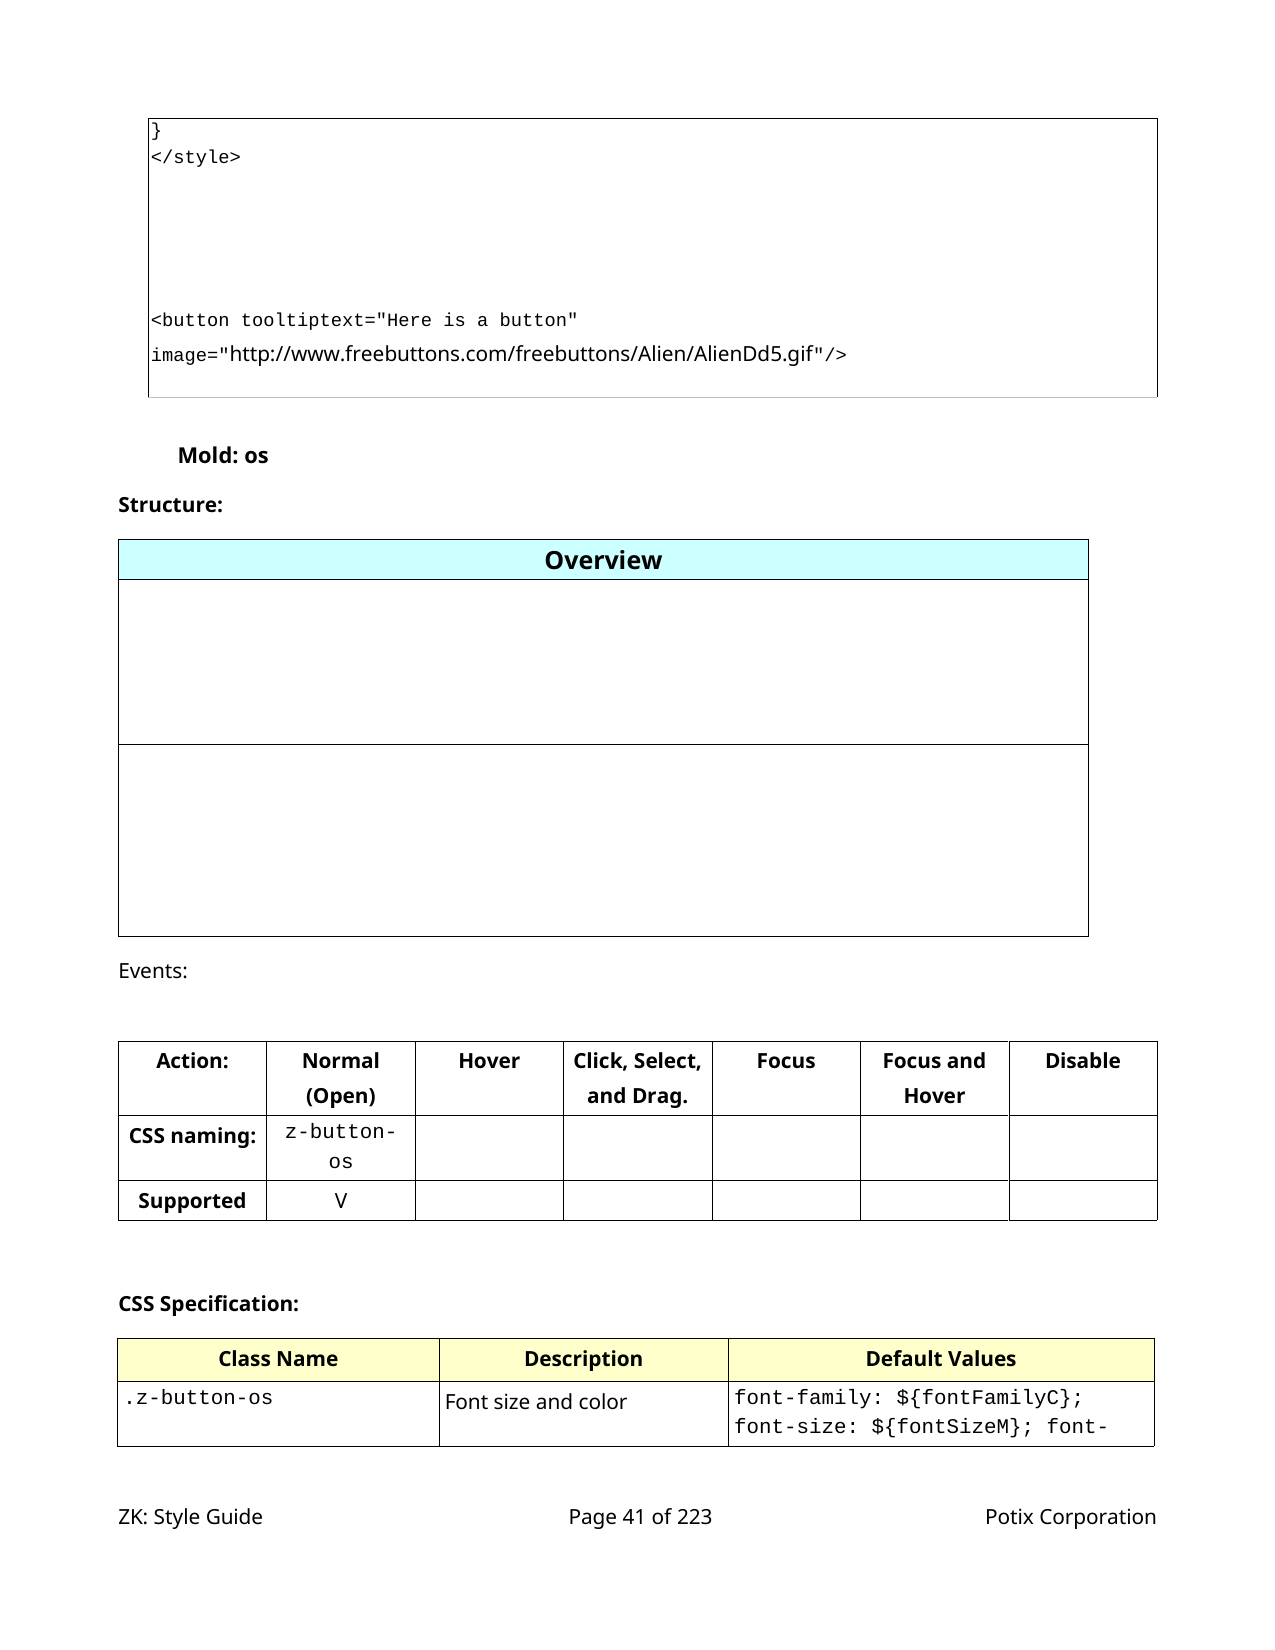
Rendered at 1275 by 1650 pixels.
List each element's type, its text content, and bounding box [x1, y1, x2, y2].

subtitle Mold: os [177, 440, 1157, 470]
table_header Overview [119, 540, 1088, 579]
table_cell V [267, 1181, 415, 1220]
text } [149, 119, 1157, 142]
table_header Hover [416, 1042, 563, 1115]
table_cell .z-button-os [118, 1382, 439, 1446]
text <button tooltiptext="Here is a button" image="http://www.freebuttons.com/freebuttons/Alien/AlienDd5.gif"/> [149, 172, 1157, 367]
text Structure: [118, 490, 1157, 519]
table_cell [713, 1181, 860, 1220]
text </style> [149, 145, 1157, 169]
table_cell CSS naming: [119, 1116, 266, 1180]
table_cell [1010, 1181, 1157, 1220]
table_cell [861, 1116, 1008, 1180]
table_header Click, Select, and Drag. [564, 1042, 712, 1115]
table_header Normal (Open) [267, 1042, 415, 1115]
text CSS Specification: [118, 1289, 1157, 1318]
table_cell [119, 745, 1088, 936]
table_cell Supported [119, 1181, 266, 1220]
table_header Description [440, 1339, 728, 1381]
table_header Disable [1010, 1042, 1157, 1115]
table_cell [713, 1116, 860, 1180]
table_cell [416, 1181, 563, 1220]
table_header Action: [119, 1042, 266, 1115]
table_cell [564, 1181, 712, 1220]
table_header Class Name [118, 1339, 439, 1381]
table_header Focus [713, 1042, 860, 1115]
table_header Default Values [729, 1339, 1154, 1381]
table_cell Font size and color [440, 1382, 728, 1446]
table_cell [861, 1181, 1008, 1220]
table_cell [119, 580, 1088, 744]
table_header Focus and Hover [861, 1042, 1008, 1115]
table_cell [1010, 1116, 1157, 1180]
table_cell z-button-os [267, 1116, 415, 1180]
table_cell [416, 1116, 563, 1180]
table_cell font-family: ${fontFamilyC}; font-size: ${fontSizeM}; font- [729, 1382, 1154, 1446]
table_cell [564, 1116, 712, 1180]
text Events: [118, 956, 1157, 1020]
